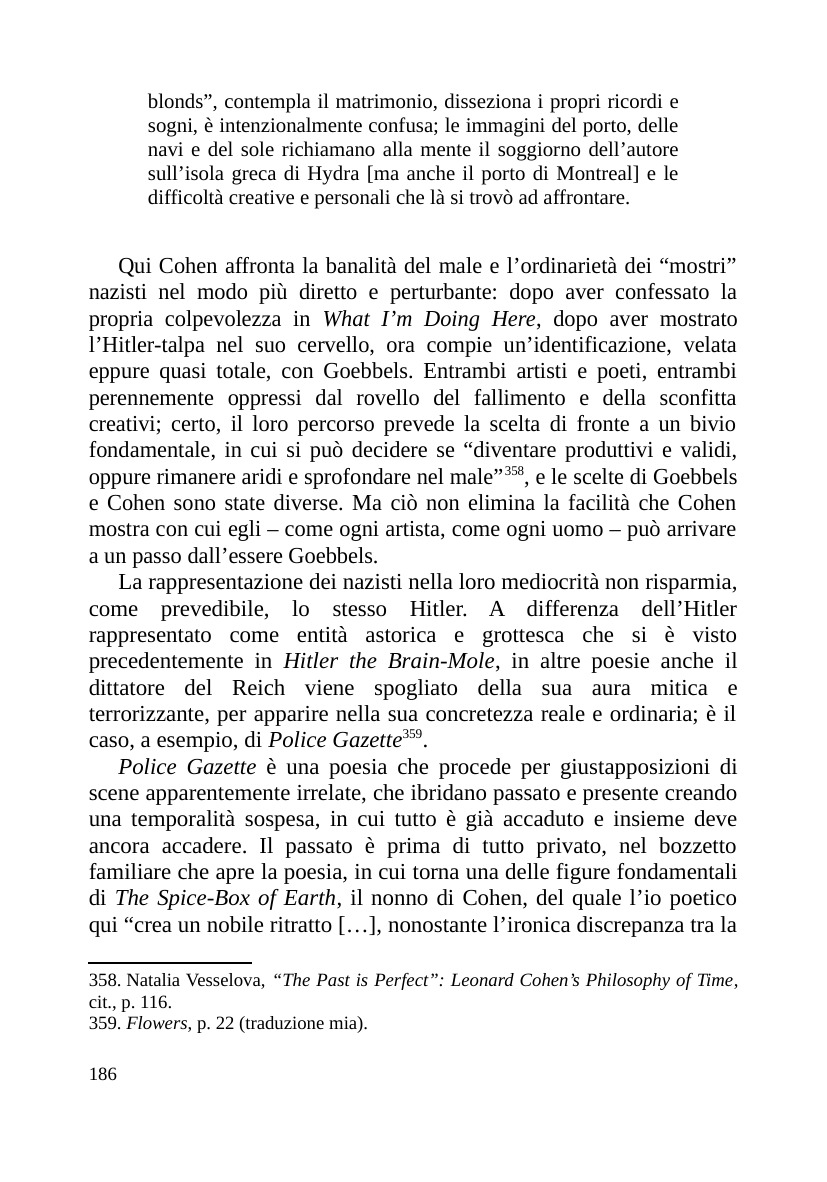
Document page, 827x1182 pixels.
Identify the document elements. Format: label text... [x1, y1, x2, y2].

text La rappresentazione dei nazisti nella loro mediocrità non risparmia, come prevedibile, lo stesso Hitler. A differenza dell’Hitler rappresentato come entità astorica e grottesca che si è visto precedentemente in Hitler the Brain-Mole, in altre poesie anche il dittatore del Reich viene spogliato della sua aura mitica e terrorizzante, per apparire nella sua concretezza reale e ordinaria; è il caso, a esempio, di Police Gazette. [88, 568, 738, 753]
text Police Gazette è una poesia che procede per giustapposizioni di scene apparentemente irrelate, che ibridano passato e presente creando una temporalità sospesa, in cui tutto è già accaduto e insieme deve ancora accadere. Il passato è prima di tutto privato, nel bozzetto familiare che apre la poesia, in cui torna una delle figure fondamentali di The Spice-Box of Earth, il nonno di Cohen, del quale l’io poetico qui “crea un nobile ritratto […], nonostante l’ironica discrepanza tra la [88, 753, 738, 937]
text blonds”, contempla il matrimonio, disseziona i propri ricordi e sogni, è intenzionalmente confusa; le immagini del porto, delle navi e del sole richiamano alla mente il soggiorno dell’autore sull’isola greca di Hydra [ma anche il porto di Montreal] e le difficoltà creative e personali che là si trovò ad affrontare. [148, 88, 679, 209]
text Natalia Vesselova, “The Past is Perfect”: Leonard Cohen’s Philosophy of Time, cit., p. 116. [88, 969, 738, 1012]
text Qui Cohen affronta la banalità del male e l’ordinarietà dei “mostri” nazisti nel modo più diretto e perturbante: dopo aver confessato la propria colpevolezza in What I’m Doing Here, dopo aver mostrato l’Hitler-talpa nel suo cervello, ora compie un’identificazione, velata eppure quasi totale, con Goebbels. Entrambi artisti e poeti, entrambi perennemente oppressi dal rovello del fallimento e della sconfitta creativi; certo, il loro percorso prevede la scelta di fronte a un bivio fondamentale, in cui si può decidere se “diventare produttivi e validi, oppure rimanere aridi e sprofondare nel male”, e le scelte di Goebbels e Cohen sono state diverse. Ma ciò non elimina la facilità che Cohen mostra con cui egli – come ogni artista, come ogni uomo – può arrivare a un passo dall’essere Goebbels. [88, 252, 738, 568]
text Flowers, p. 22 (traduzione mia). [88, 1012, 738, 1034]
